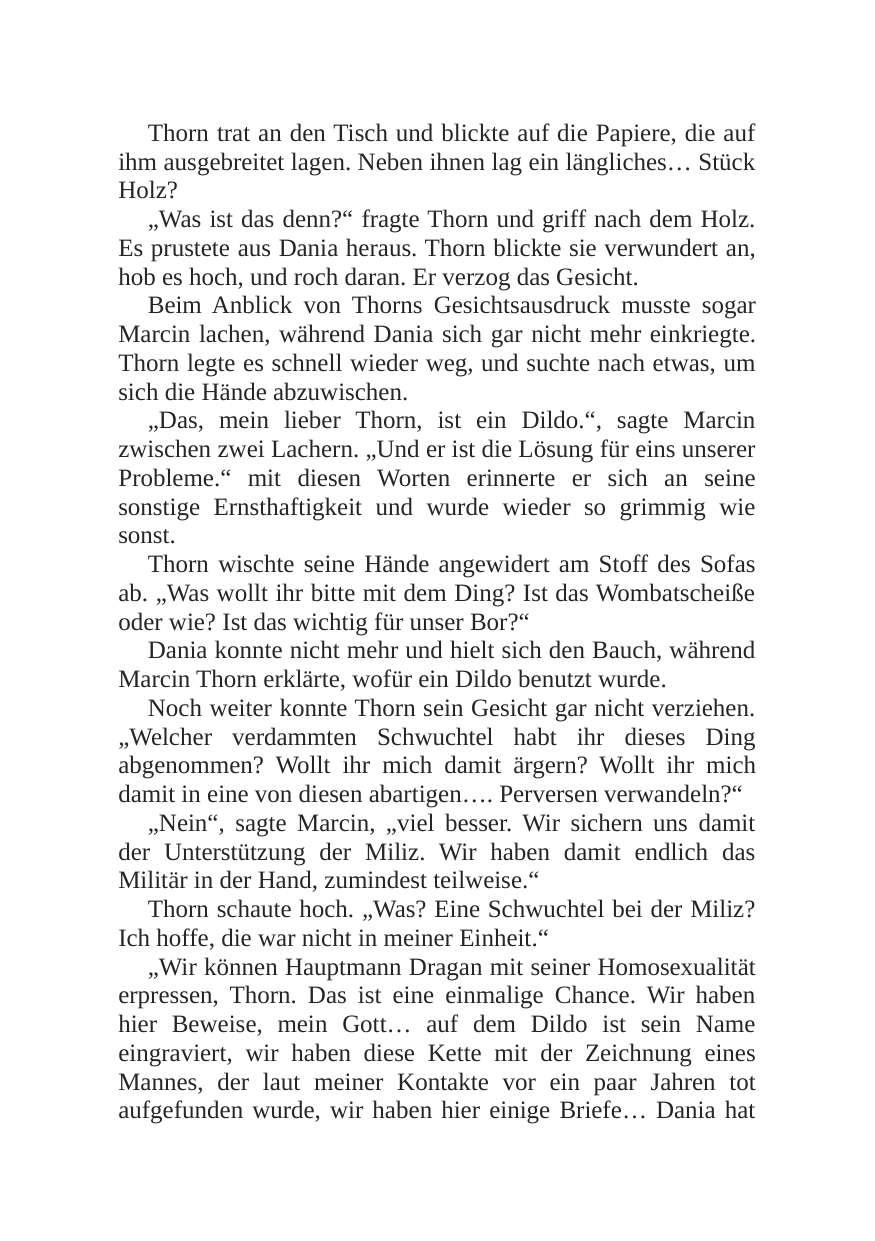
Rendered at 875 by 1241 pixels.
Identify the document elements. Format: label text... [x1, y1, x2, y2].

text Beim Anblick von Thorns Gesichtsausdruck musste sogar Marcin lachen, während Dania sich gar nicht mehr einkriegte. Thorn legte es schnell wieder weg, und suchte nach etwas, um sich die Hände abzuwischen. [118, 291, 756, 406]
text Dania konnte nicht mehr und hielt sich den Bauch, während Marcin Thorn erklärte, wofür ein Dildo benutzt wurde. [118, 636, 756, 693]
text „Das, mein lieber Thorn, ist ein Dildo.“, sagte Marcin zwischen zwei Lachern. „Und er ist die Lösung für eins unserer Probleme.“ mit diesen Worten erinnerte er sich an seine sonstige Ernsthaftigkeit und wurde wieder so grimmig wie sonst. [118, 406, 756, 549]
text „Nein“, sagte Marcin, „viel besser. Wir sichern uns damit der Unterstützung der Miliz. Wir haben damit endlich das Militär in der Hand, zumindest teilweise.“ [118, 808, 756, 894]
text Thorn schaute hoch. „Was? Eine Schwuchtel bei der Miliz? Ich hoffe, die war nicht in meiner Einheit.“ [118, 894, 756, 952]
text Thorn wischte seine Hände angewidert am Stoff des Sofas ab. „Was wollt ihr bitte mit dem Ding? Ist das Wombatscheiße oder wie? Ist das wichtig für unser Bor?“ [118, 549, 756, 636]
text „Was ist das denn?“ fragte Thorn und griff nach dem Holz. Es prustete aus Dania heraus. Thorn blickte sie verwundert an, hob es hoch, und roch daran. Er verzog das Gesicht. [118, 204, 756, 291]
text Thorn trat an den Tisch und blickte auf die Papiere, die auf ihm ausgebreitet lagen. Neben ihnen lag ein längliches… Stück Holz? [118, 118, 756, 204]
text „Wir können Hauptmann Dragan mit seiner Homosexualität erpressen, Thorn. Das ist eine einmalige Chance. Wir haben hier Beweise, mein Gott… auf dem Dildo ist sein Name eingraviert, wir haben diese Kette mit der Zeichnung eines Mannes, der laut meiner Kontakte vor ein paar Jahren tot aufgefunden wurde, wir haben hier einige Briefe… Dania hat [118, 952, 756, 1124]
text Noch weiter konnte Thorn sein Gesicht gar nicht verziehen. „Welcher verdammten Schwuchtel habt ihr dieses Ding abgenommen? Wollt ihr mich damit ärgern? Wollt ihr mich damit in eine von diesen abartigen…. Perversen verwandeln?“ [118, 693, 756, 808]
